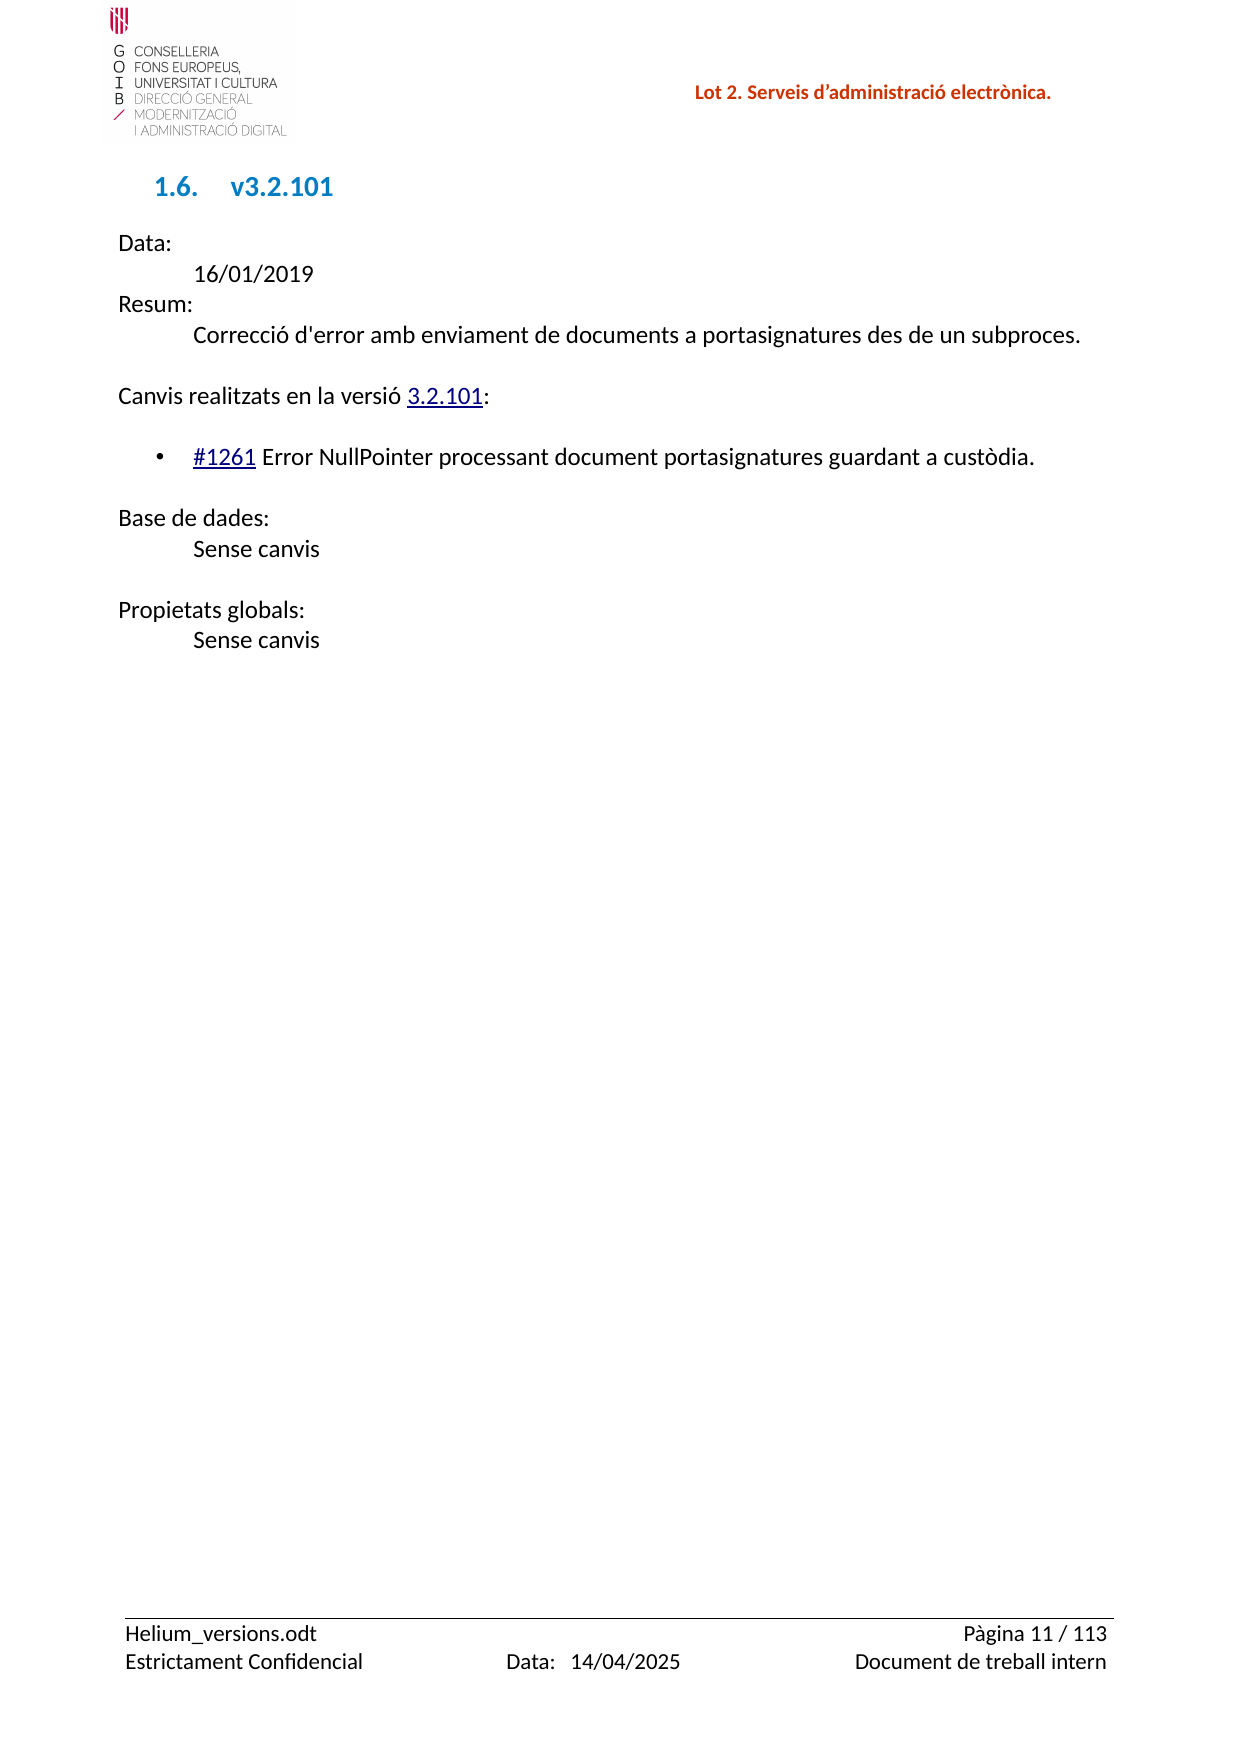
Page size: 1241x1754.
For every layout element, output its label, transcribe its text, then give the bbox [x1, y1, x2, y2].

text Base de dades: [118, 502, 1122, 533]
text Sense canvis [118, 624, 1122, 655]
text Canvis realitzats en la versió 3.2.101: [118, 380, 1122, 411]
subtitle v3.2.101 [153, 168, 1122, 204]
text Resum: [118, 289, 1122, 319]
text Propietats globals: [118, 594, 1122, 624]
text Data: [118, 228, 1122, 258]
list #1261 Error NullPointer processant document portasignatures guardant a custòdia. [156, 441, 1122, 472]
text 16/01/2019 [118, 258, 1122, 289]
text Sense canvis [118, 533, 1122, 563]
text Correcció d'error amb enviament de documents a portasignatures des de un subproces. [118, 319, 1122, 350]
picture [100, 0, 297, 144]
